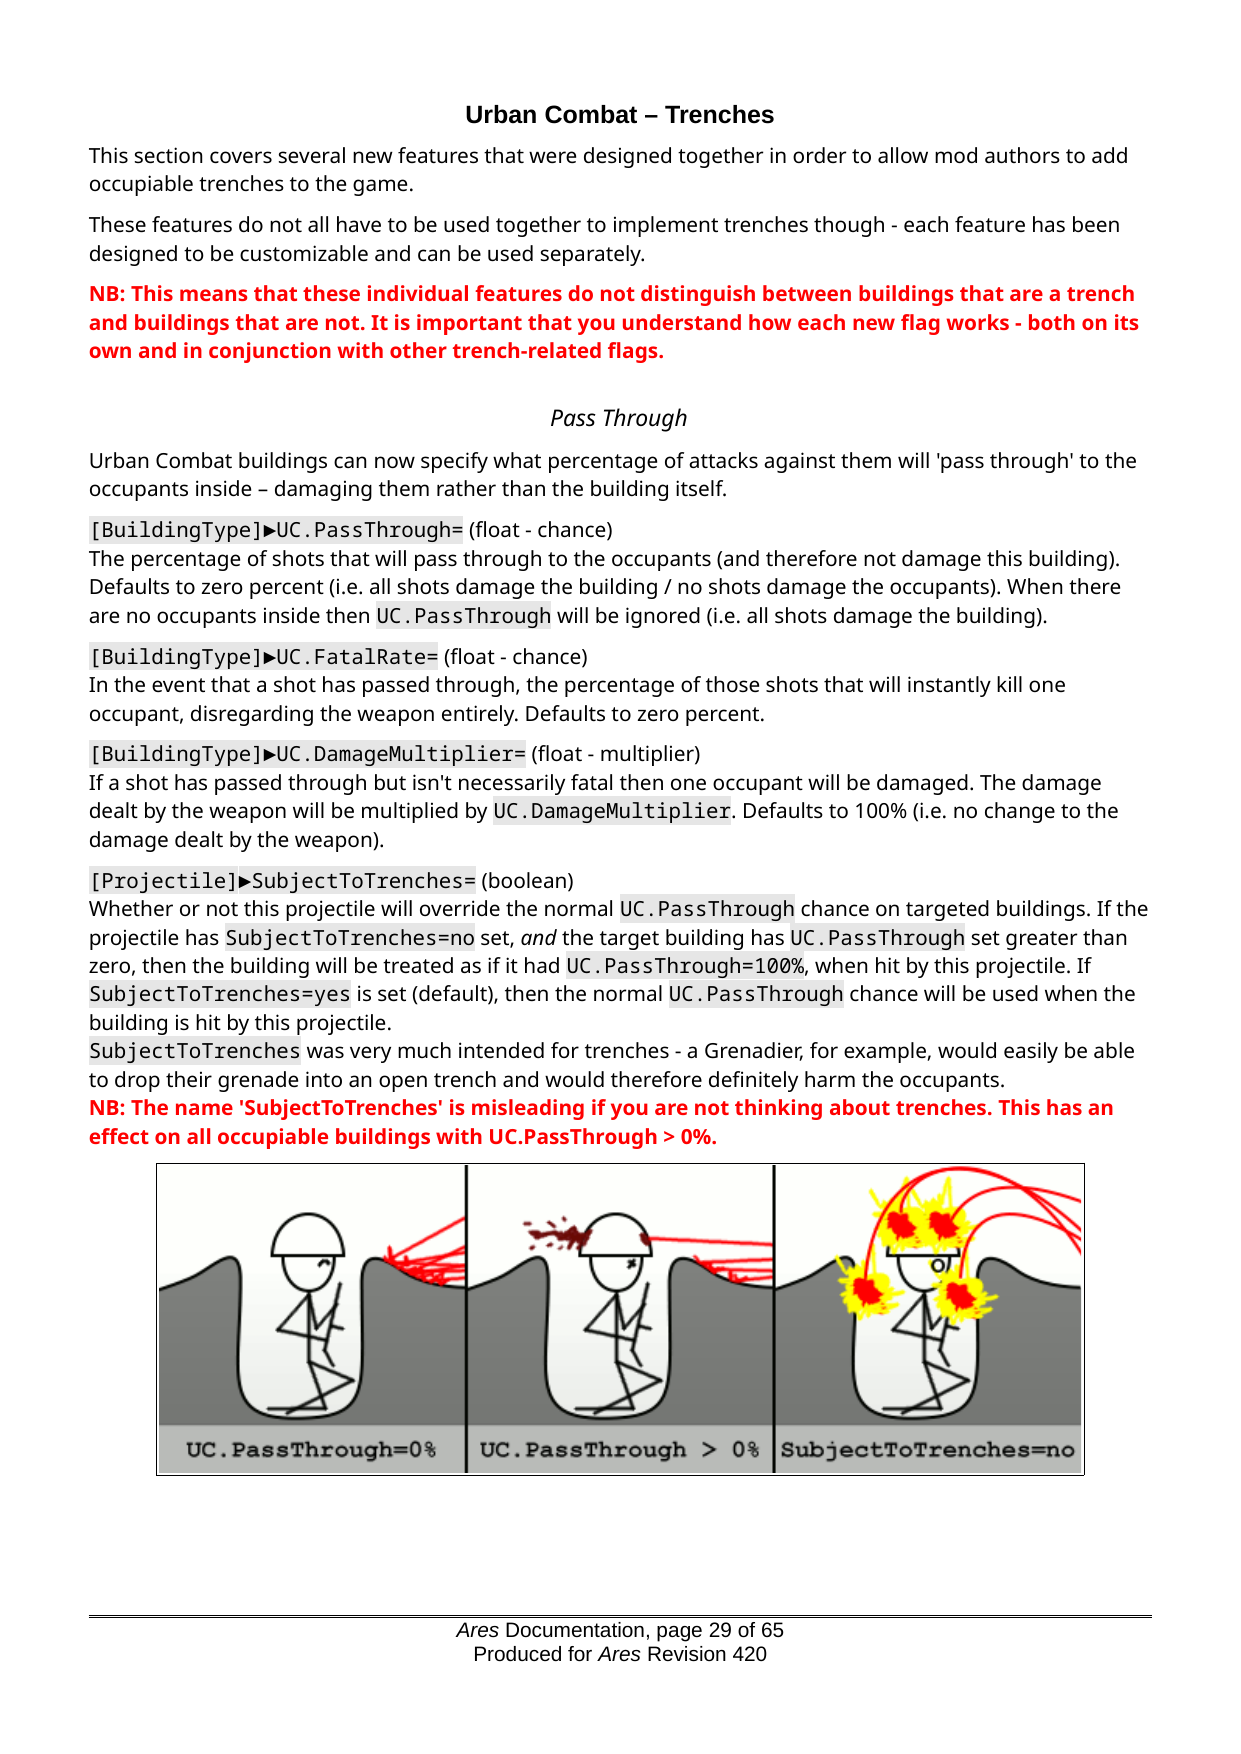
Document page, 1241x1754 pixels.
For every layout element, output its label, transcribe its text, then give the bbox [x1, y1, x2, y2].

text [BuildingType]►UC.FatalRate= (float - chance) In the event that a shot has passed through, the percentage of those shots that will instantly kill one occupant, disregarding the weapon entirely. Defaults to zero percent. [88, 642, 1152, 727]
text This section covers several new features that were designed together in order to allow mod authors to add occupiable trenches to the game. [88, 141, 1152, 198]
text [BuildingType]►UC.DamageMultiplier= (float - multiplier) If a shot has passed through but isn't necessarily fatal then one occupant will be damaged. The damage dealt by the weapon will be multiplied by UC.DamageMultiplier. Defaults to 100% (i.e. no change to the damage dealt by the weapon). [88, 739, 1152, 853]
text These features do not all have to be used together to implement trenches though - each feature has been designed to be customizable and can be used separately. [88, 210, 1152, 267]
subtitle Urban Combat – Trenches [88, 100, 1152, 129]
text NB: This means that these individual features do not distinguish between buildings that are a trench and buildings that are not. It is important that you understand how each new flag works - both on its own and in conjunction with other trench-related flags. [88, 279, 1152, 365]
picture [159, 1165, 1082, 1473]
text Urban Combat buildings can now specify what percentage of attacks against them will 'pass through' to the occupants inside – damaging them rather than the building itself. [88, 446, 1152, 503]
text [Projectile]►SubjectToTrenches= (boolean) Whether or not this projectile will override the normal UC.PassThrough chance on targeted buildings. If the projectile has SubjectToTrenches=no set, and the target building has UC.PassThrough set greater than zero, then the building will be treated as if it had UC.PassThrough=100%, when hit by this projectile. If SubjectToTrenches=yes is set (default), then the normal UC.PassThrough chance will be used when the building is hit by this projectile. SubjectToTrenches was very much intended for trenches - a Grenadier, for example, would easily be able to drop their grenade into an open trench and would therefore definitely harm the occupants. NB: The name 'SubjectToTrenches' is misleading if you are not thinking about trenches. This has an effect on all occupiable buildings with UC.PassThrough > 0%. [88, 866, 1152, 1150]
subtitle Pass Through [88, 402, 1152, 434]
text [BuildingType]►UC.PassThrough= (float - chance) The percentage of shots that will pass through to the occupants (and therefore not damage this building). Defaults to zero percent (i.e. all shots damage the building / no shots damage the occupants). When there are no occupants inside then UC.PassThrough will be ignored (i.e. all shots damage the building). [88, 516, 1152, 629]
